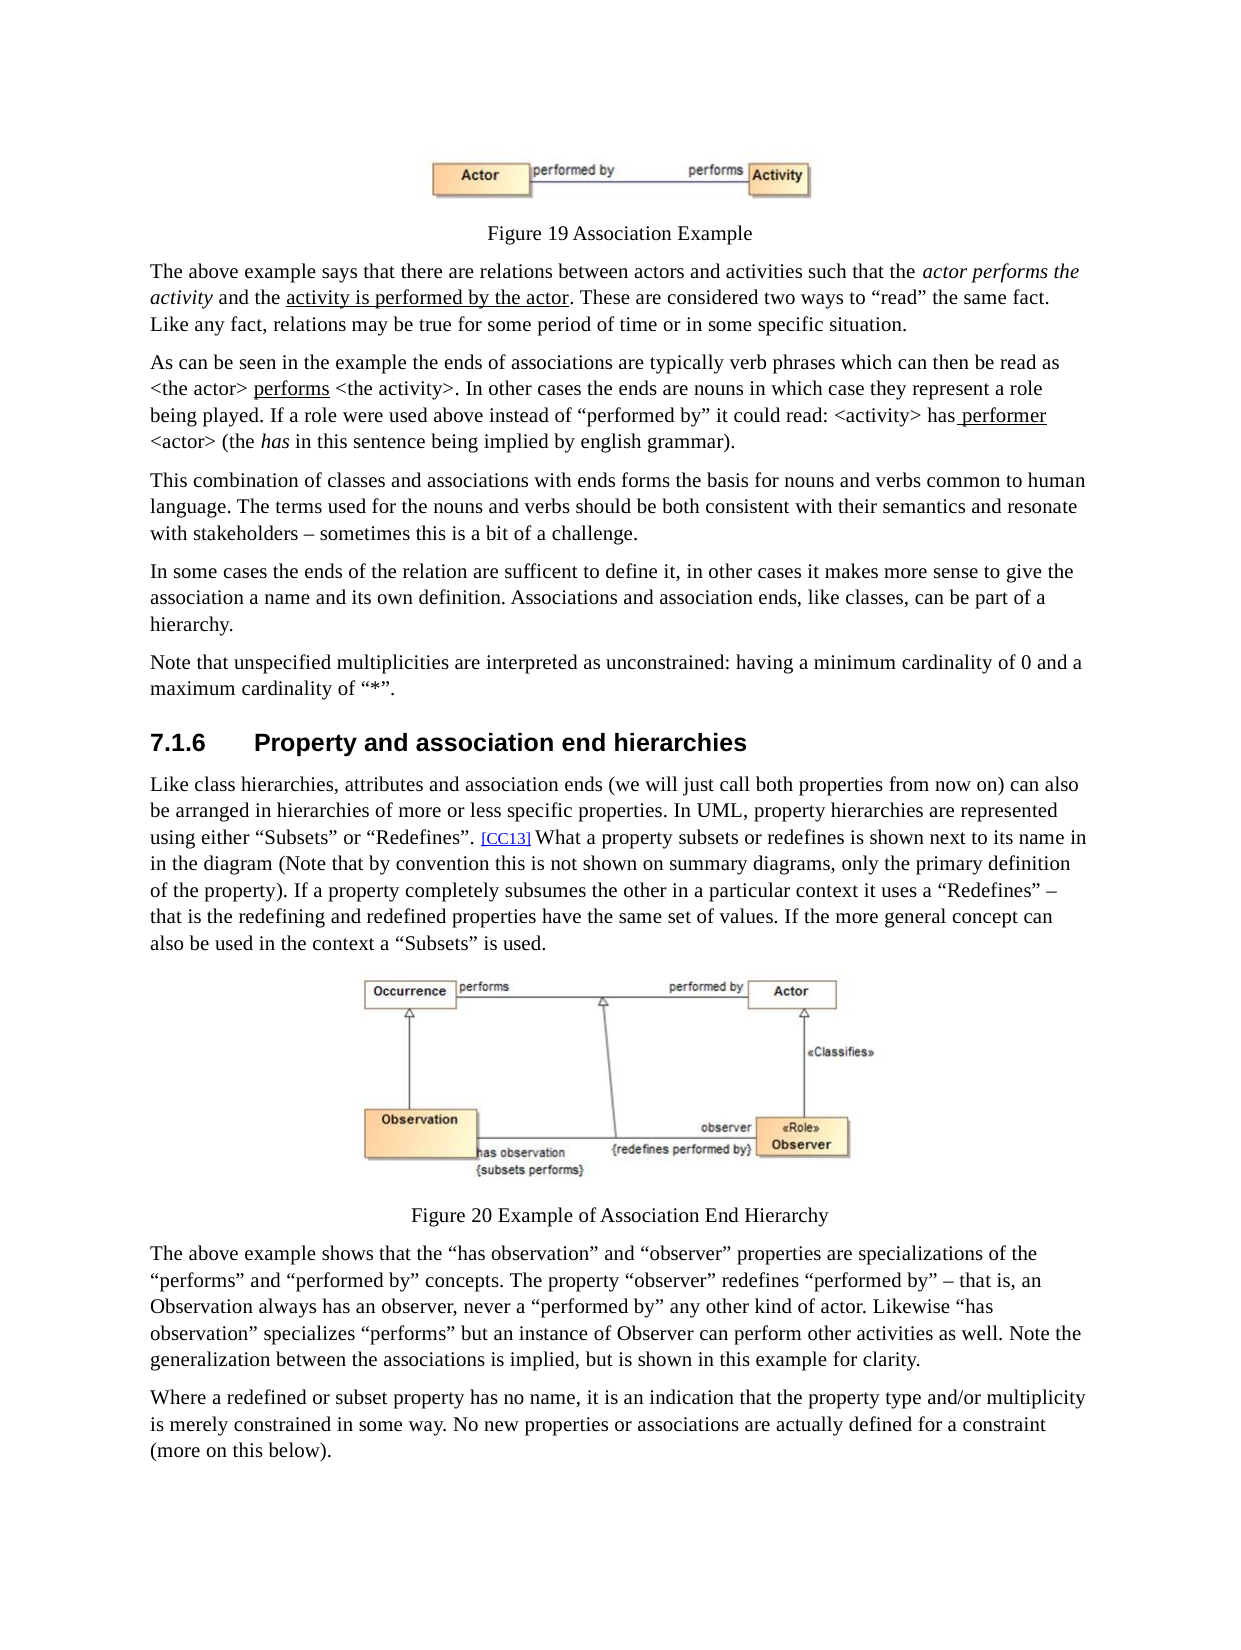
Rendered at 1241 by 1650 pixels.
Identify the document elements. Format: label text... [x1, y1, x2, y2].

text As can be seen in the example the ends of associations are typically verb phrases which can then be read as <the actor> performs <the activity>. In other cases the ends are nouns in which case they represent a role being played. If a role were used above instead of “performed by” it could read: <activity> has performer <actor> (the has in this sentence being implied by english grammar). [150, 350, 1090, 453]
subtitle Property and association end hierarchies [150, 728, 1090, 757]
text Figure 19 Association Example [150, 220, 1090, 244]
text In some cases the ends of the relation are sufficent to define it, in other cases it makes more sense to give the association a name and its own definition. Associations and association ends, like classes, can be part of a hierarchy. [150, 558, 1090, 636]
text This combination of classes and associations with ends forms the basis for nouns and verbs common to human language. The terms used for the nouns and verbs should be both consistent with their semantics and resonate with stakeholders – sometimes this is a bit of a challenge. [150, 467, 1090, 544]
text Like class hierarchies, attributes and association ends (we will just call both properties from now on) can also be arranged in hierarchies of more or less specific properties. In UML, property hierarchies are represented using either “Subsets” or “Redefines”. [CC13] What a property subsets or redefines is shown next to its name in in the diagram (Note that by convention this is not shown on summary diagrams, only the primary definition of the property). If a property completely subsumes the other in a particular context it uses a “Redefines” – that is the redefining and redefined properties have the same set of values. If the more general concept can also be used in the context a “Subsets” is used. [150, 772, 1090, 954]
text Note that unspecified multiplicities are interpreted as unconstrained: having a minimum cardinality of 0 and a maximum cardinality of “*”. [150, 650, 1090, 700]
picture [420, 150, 820, 207]
text Where a redefined or subset property has no name, it is an indication that the property type and/or multiplicity is merely constrained in some way. No new properties or associations are actually defined for a constraint (more on this below). [150, 1385, 1090, 1462]
picture [353, 968, 887, 1189]
text The above example shows that the “has observation” and “observer” properties are specializations of the “performs” and “performed by” concepts. The property “observer” redefines “performed by” – that is, an Observation always has an observer, never a “performed by” any other kind of actor. Likewise “has observation” specializes “performs” but an instance of Observer can perform other activities as well. Note the generalization between the associations is implied, but is shown in this example for clarity. [150, 1241, 1090, 1371]
text The above example says that there are relations between actors and activities such that the actor performs the activity and the activity is performed by the actor. These are considered two ways to “read” the same fact. Like any fact, relations may be true for some period of time or in some specific situation. [150, 259, 1090, 336]
text Figure 20 Example of Association End Hierarchy [150, 1203, 1090, 1227]
